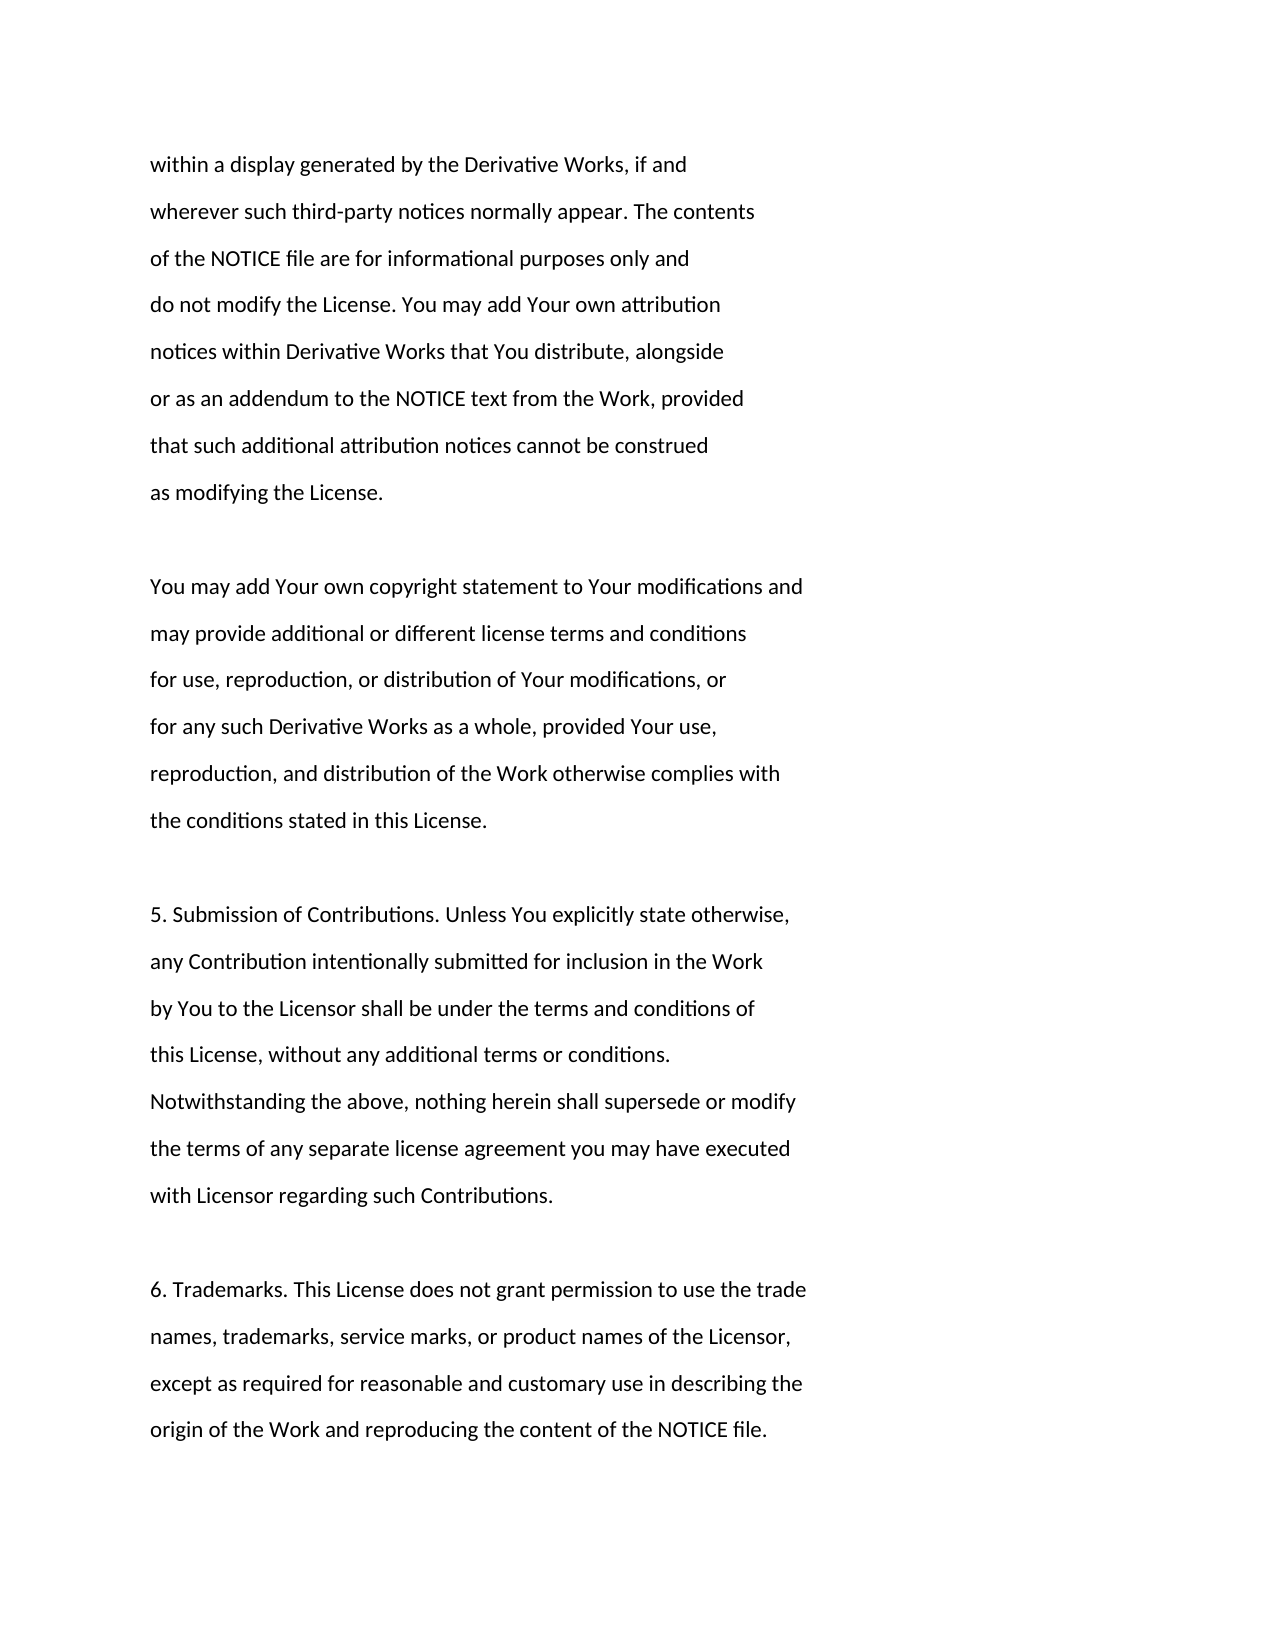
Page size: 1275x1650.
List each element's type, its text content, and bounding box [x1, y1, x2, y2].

text with Licensor regarding such Contributions. [150, 1181, 1125, 1209]
text that such additional attribution notices cannot be construed [150, 431, 1125, 459]
text You may add Your own copyright statement to Your modifications and [150, 572, 1125, 600]
text or as an addendum to the NOTICE text from the Work, provided [150, 384, 1125, 412]
text may provide additional or different license terms and conditions [150, 619, 1125, 647]
text origin of the Work and reproducing the content of the NOTICE file. [150, 1416, 1125, 1444]
text names, trademarks, service marks, or product names of the Licensor, [150, 1322, 1125, 1350]
text 6. Trademarks. This License does not grant permission to use the trade [150, 1275, 1125, 1303]
text reproduction, and distribution of the Work otherwise complies with [150, 759, 1125, 787]
text as modifying the License. [150, 478, 1125, 506]
text for use, reproduction, or distribution of Your modifications, or [150, 666, 1125, 694]
text 5. Submission of Contributions. Unless You explicitly state otherwise, [150, 900, 1125, 928]
text of the NOTICE file are for informational purposes only and [150, 244, 1125, 272]
text wherever such third-party notices normally appear. The contents [150, 197, 1125, 225]
text any Contribution intentionally submitted for inclusion in the Work [150, 947, 1125, 975]
text for any such Derivative Works as a whole, provided Your use, [150, 712, 1125, 741]
text this License, without any additional terms or conditions. [150, 1041, 1125, 1069]
text do not modify the License. You may add Your own attribution [150, 291, 1125, 319]
text notices within Derivative Works that You distribute, alongside [150, 337, 1125, 366]
text Notwithstanding the above, nothing herein shall supersede or modify [150, 1087, 1125, 1116]
text except as required for reasonable and customary use in describing the [150, 1369, 1125, 1397]
text the terms of any separate license agreement you may have executed [150, 1134, 1125, 1162]
text within a display generated by the Derivative Works, if and [150, 150, 1125, 178]
text by You to the Licensor shall be under the terms and conditions of [150, 994, 1125, 1022]
text the conditions stated in this License. [150, 806, 1125, 834]
